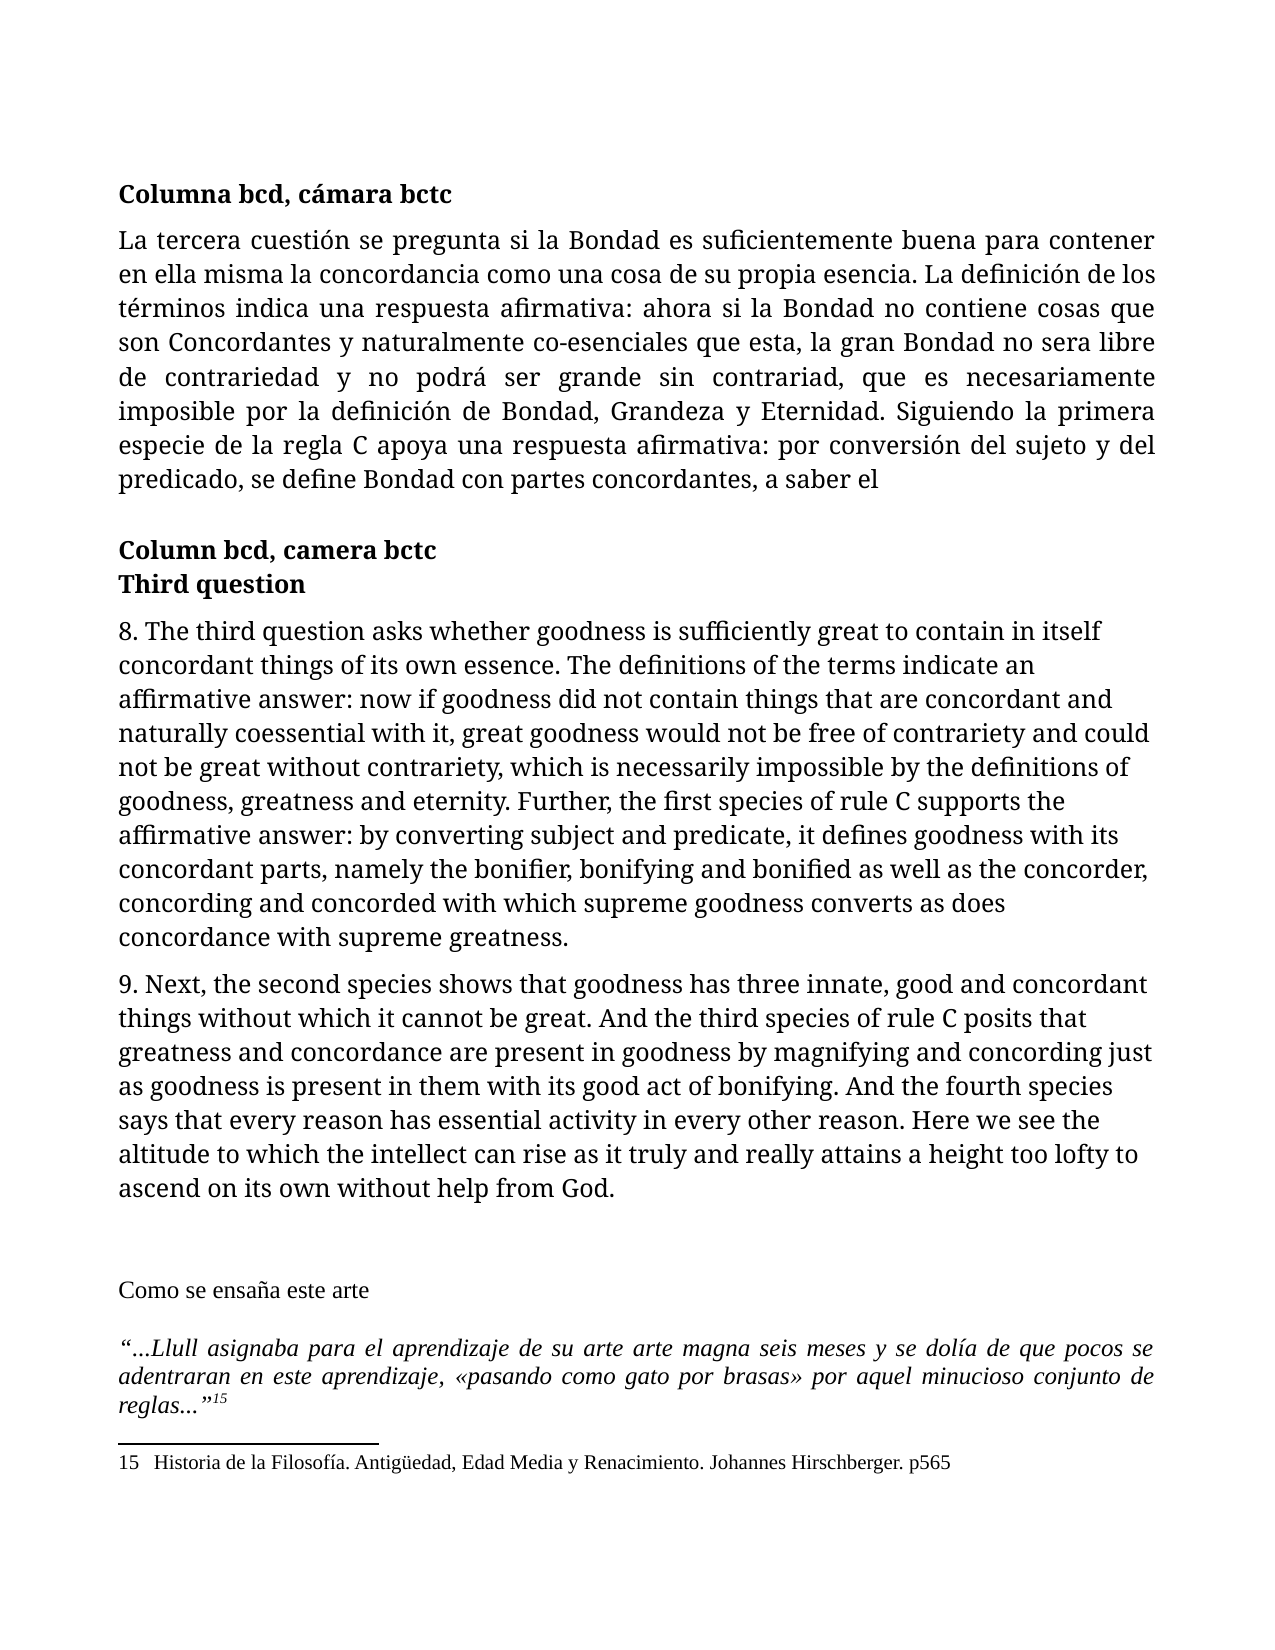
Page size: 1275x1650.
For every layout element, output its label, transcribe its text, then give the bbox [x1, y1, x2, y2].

text 8. The third question asks whether goodness is sufficiently great to contain in itself concordant things of its own essence. The definitions of the terms indicate an affirmative answer: now if goodness did not contain things that are concordant and naturally coessential with it, great goodness would not be free of contrariety and could not be great without contrariety, which is necessarily impossible by the definitions of goodness, greatness and eternity. Further, the first species of rule C supports the affirmative answer: by converting subject and predicate, it defines goodness with its concordant parts, namely the bonifier, bonifying and bonified as well as the concorder, concording and concorded with which supreme goodness converts as does concordance with supreme greatness. [118, 613, 1157, 954]
text Como se ensaña este arte [118, 1275, 1157, 1304]
text 9. Next, the second species shows that goodness has three innate, good and concordant things without which it cannot be great. And the third species of rule C posits that greatness and concordance are present in goodness by magnifying and concording just as goodness is present in them with its good act of bonifying. And the fourth species says that every reason has essential activity in every other reason. Here we see the altitude to which the intellect can rise as it truly and really attains a height too lofty to ascend on its own without help from God. [118, 967, 1157, 1205]
text Historia de la Filosofía. Antigüedad, Edad Media y Renacimiento. Johannes Hirschberger. p565 [118, 1449, 1157, 1474]
text La tercera cuestión se pregunta si la Bondad es suficientemente buena para contener en ella misma la concordancia como una cosa de su propia esencia. La definición de los términos indica una respuesta afirmativa: ahora si la Bondad no contiene cosas que son Concordantes y naturalmente co-esenciales que esta, la gran Bondad no sera libre de contrariedad y no podrá ser grande sin contrariad, que es necesariamente imposible por la definición de Bondad, Grandeza y Eternidad. Siguiendo la primera especie de la regla C apoya una respuesta afirmativa: por conversión del sujeto y del predicado, se define Bondad con partes concordantes, a saber el [118, 223, 1157, 495]
text “...Llull asignaba para el aprendizaje de su arte arte magna seis meses y se dolía de que pocos se adentraran en este aprendizaje, «pasando como gato por brasas» por aquel minucioso conjunto de reglas...” [118, 1333, 1157, 1419]
subtitle Column bcd, camera bctc Third question [118, 533, 1157, 601]
subtitle Columna bcd, cámara bctc [118, 176, 1157, 210]
